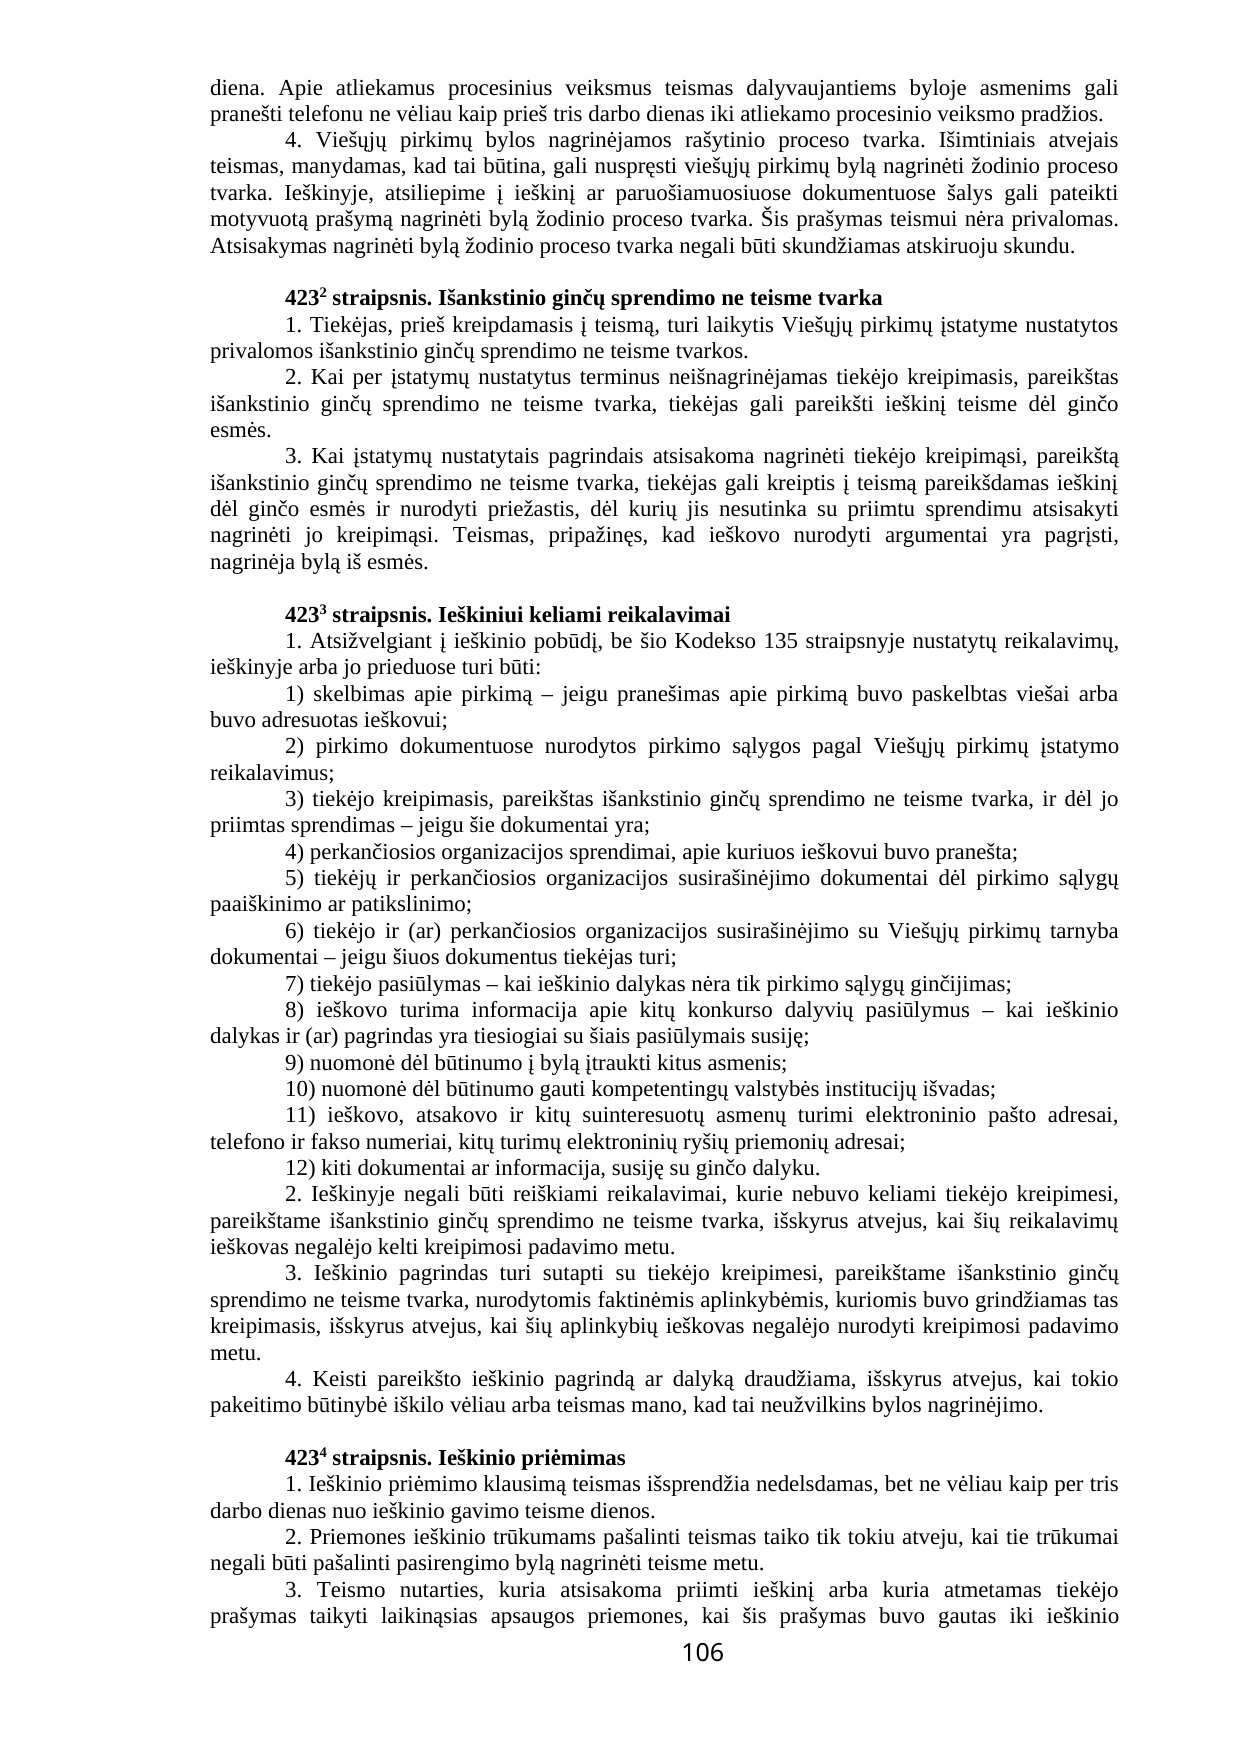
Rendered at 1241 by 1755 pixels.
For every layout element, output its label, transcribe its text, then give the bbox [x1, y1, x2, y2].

text 3. Teismo nutarties, kuria atsisakoma priimti ieškinį arba kuria atmetamas tiekėjo prašymas taikyti laikinąsias apsaugos priemones, kai šis prašymas buvo gautas iki ieškinio [210, 1576, 1120, 1628]
text 9) nuomonė dėl būtinumo į bylą įtraukti kitus asmenis; [210, 1049, 1120, 1075]
text 1) skelbimas apie pirkimą – jeigu pranešimas apie pirkimą buvo paskelbtas viešai arba buvo adresuotas ieškovui; [210, 680, 1120, 732]
text 2) pirkimo dokumentuose nurodytos pirkimo sąlygos pagal Viešųjų pirkimų įstatymo reikalavimus; [210, 732, 1120, 785]
text 2. Priemones ieškinio trūkumams pašalinti teismas taiko tik tokiu atveju, kai tie trūkumai negali būti pašalinti pasirengimo bylą nagrinėti teisme metu. [210, 1523, 1120, 1576]
text 4) perkančiosios organizacijos sprendimai, apie kuriuos ieškovui buvo pranešta; [210, 838, 1120, 864]
text 3. Ieškinio pagrindas turi sutapti su tiekėjo kreipimesi, pareikštame išankstinio ginčų sprendimo ne teisme tvarka, nurodytomis faktinėmis aplinkybėmis, kuriomis buvo grindžiamas tas kreipimasis, išskyrus atvejus, kai šių aplinkybių ieškovas negalėjo nurodyti kreipimosi padavimo metu. [210, 1259, 1120, 1365]
text 4232 straipsnis. Išankstinio ginčų sprendimo ne teisme tvarka [210, 284, 1120, 311]
text 11) ieškovo, atsakovo ir kitų suinteresuotų asmenų turimi elektroninio pašto adresai, telefono ir fakso numeriai, kitų turimų elektroninių ryšių priemonių adresai; [210, 1101, 1120, 1154]
text 3. Kai įstatymų nustatytais pagrindais atsisakoma nagrinėti tiekėjo kreipimąsi, pareikštą išankstinio ginčų sprendimo ne teisme tvarka, tiekėjas gali kreiptis į teismą pareikšdamas ieškinį dėl ginčo esmės ir nurodyti priežastis, dėl kurių jis nesutinka su priimtu sprendimu atsisakyti nagrinėti jo kreipimąsi. Teismas, pripažinęs, kad ieškovo nurodyti argumentai yra pagrįsti, nagrinėja bylą iš esmės. [210, 442, 1120, 574]
text 1. Ieškinio priėmimo klausimą teismas išsprendžia nedelsdamas, bet ne vėliau kaip per tris darbo dienas nuo ieškinio gavimo teisme dienos. [210, 1470, 1120, 1523]
text 12) kiti dokumentai ar informacija, susiję su ginčo dalyku. [210, 1154, 1120, 1180]
text 1. Tiekėjas, prieš kreipdamasis į teismą, turi laikytis Viešųjų pirkimų įstatyme nustatytos privalomos išankstinio ginčų sprendimo ne teisme tvarkos. [210, 311, 1120, 363]
text 6) tiekėjo ir (ar) perkančiosios organizacijos susirašinėjimo su Viešųjų pirkimų tarnyba dokumentai – jeigu šiuos dokumentus tiekėjas turi; [210, 917, 1120, 969]
text 10) nuomonė dėl būtinumo gauti kompetentingų valstybės institucijų išvadas; [210, 1075, 1120, 1101]
text 7) tiekėjo pasiūlymas – kai ieškinio dalykas nėra tik pirkimo sąlygų ginčijimas; [210, 969, 1120, 996]
text 4233 straipsnis. Ieškiniui keliami reikalavimai [210, 601, 1120, 627]
text diena. Apie atliekamus procesinius veiksmus teismas dalyvaujantiems byloje asmenims gali pranešti telefonu ne vėliau kaip prieš tris darbo dienas iki atliekamo procesinio veiksmo pradžios. [210, 73, 1120, 126]
text 4. Viešųjų pirkimų bylos nagrinėjamos rašytinio proceso tvarka. Išimtiniais atvejais teismas, manydamas, kad tai būtina, gali nuspręsti viešųjų pirkimų bylą nagrinėti žodinio proceso tvarka. Ieškinyje, atsiliepime į ieškinį ar paruošiamuosiuose dokumentuose šalys gali pateikti motyvuotą prašymą nagrinėti bylą žodinio proceso tvarka. Šis prašymas teismui nėra privalomas. Atsisakymas nagrinėti bylą žodinio proceso tvarka negali būti skundžiamas atskiruoju skundu. [210, 126, 1120, 258]
text 2. Ieškinyje negali būti reiškiami reikalavimai, kurie nebuvo keliami tiekėjo kreipimesi, pareikštame išankstinio ginčų sprendimo ne teisme tvarka, išskyrus atvejus, kai šių reikalavimų ieškovas negalėjo kelti kreipimosi padavimo metu. [210, 1180, 1120, 1259]
text 5) tiekėjų ir perkančiosios organizacijos susirašinėjimo dokumentai dėl pirkimo sąlygų paaiškinimo ar patikslinimo; [210, 864, 1120, 917]
text 4234 straipsnis. Ieškinio priėmimas [210, 1444, 1120, 1470]
text 2. Kai per įstatymų nustatytus terminus neišnagrinėjamas tiekėjo kreipimasis, pareikštas išankstinio ginčų sprendimo ne teisme tvarka, tiekėjas gali pareikšti ieškinį teisme dėl ginčo esmės. [210, 363, 1120, 442]
text 4. Keisti pareikšto ieškinio pagrindą ar dalyką draudžiama, išskyrus atvejus, kai tokio pakeitimo būtinybė iškilo vėliau arba teismas mano, kad tai neužvilkins bylos nagrinėjimo. [210, 1365, 1120, 1418]
text 8) ieškovo turima informacija apie kitų konkurso dalyvių pasiūlymus – kai ieškinio dalykas ir (ar) pagrindas yra tiesiogiai su šiais pasiūlymais susiję; [210, 996, 1120, 1049]
text 3) tiekėjo kreipimasis, pareikštas išankstinio ginčų sprendimo ne teisme tvarka, ir dėl jo priimtas sprendimas – jeigu šie dokumentai yra; [210, 785, 1120, 838]
text 1. Atsižvelgiant į ieškinio pobūdį, be šio Kodekso 135 straipsnyje nustatytų reikalavimų, ieškinyje arba jo prieduose turi būti: [210, 627, 1120, 680]
